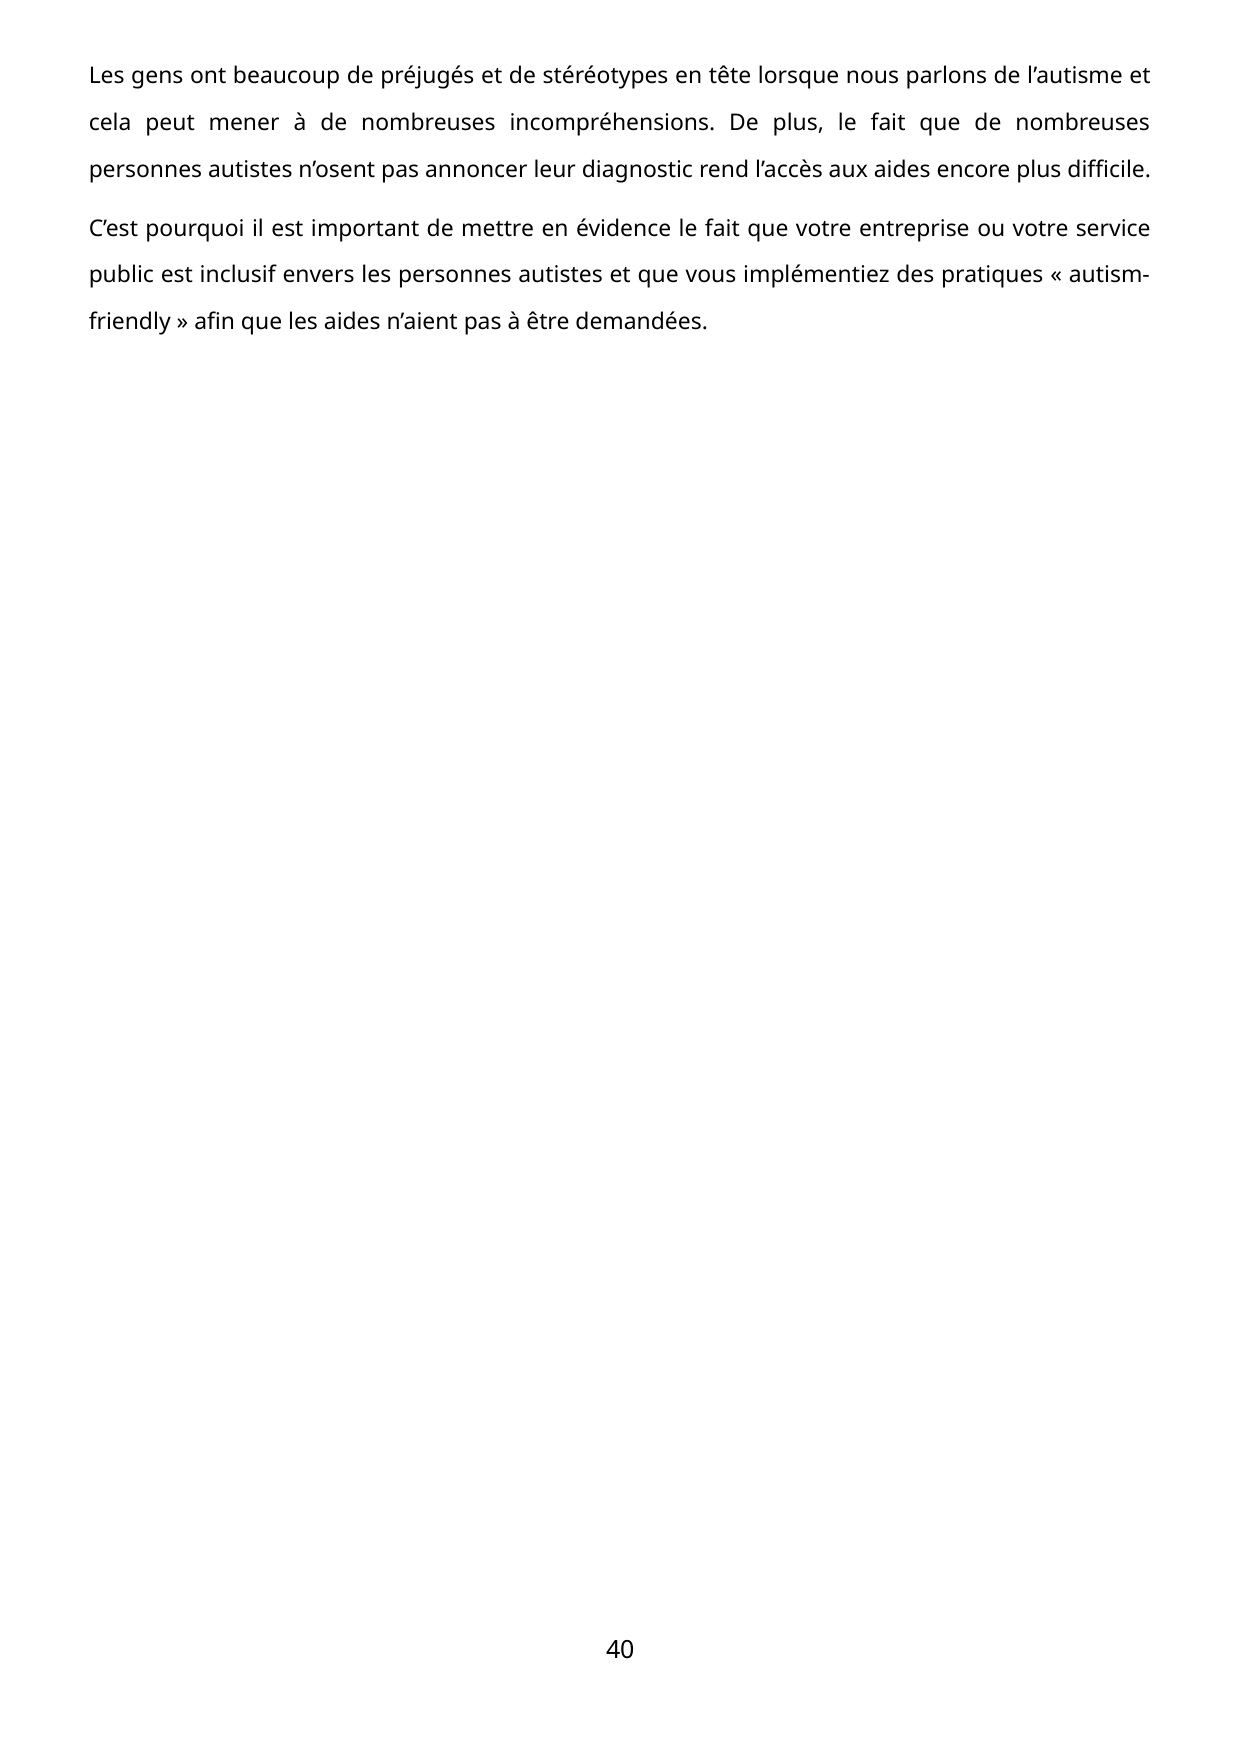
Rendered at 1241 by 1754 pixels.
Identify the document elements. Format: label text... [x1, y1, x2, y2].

text Les gens ont beaucoup de préjugés et de stéréotypes en tête lorsque nous parlons de l’autisme et cela peut mener à de nombreuses incompréhensions. De plus, le fait que de nombreuses personnes autistes n’osent pas annoncer leur diagnostic rend l’accès aux aides encore plus difficile. [88, 59, 1152, 184]
text C’est pourquoi il est important de mettre en évidence le fait que votre entreprise ou votre service public est inclusif envers les personnes autistes et que vous implémentiez des pratiques « autism-friendly » afin que les aides n’aient pas à être demandées. [88, 212, 1152, 337]
